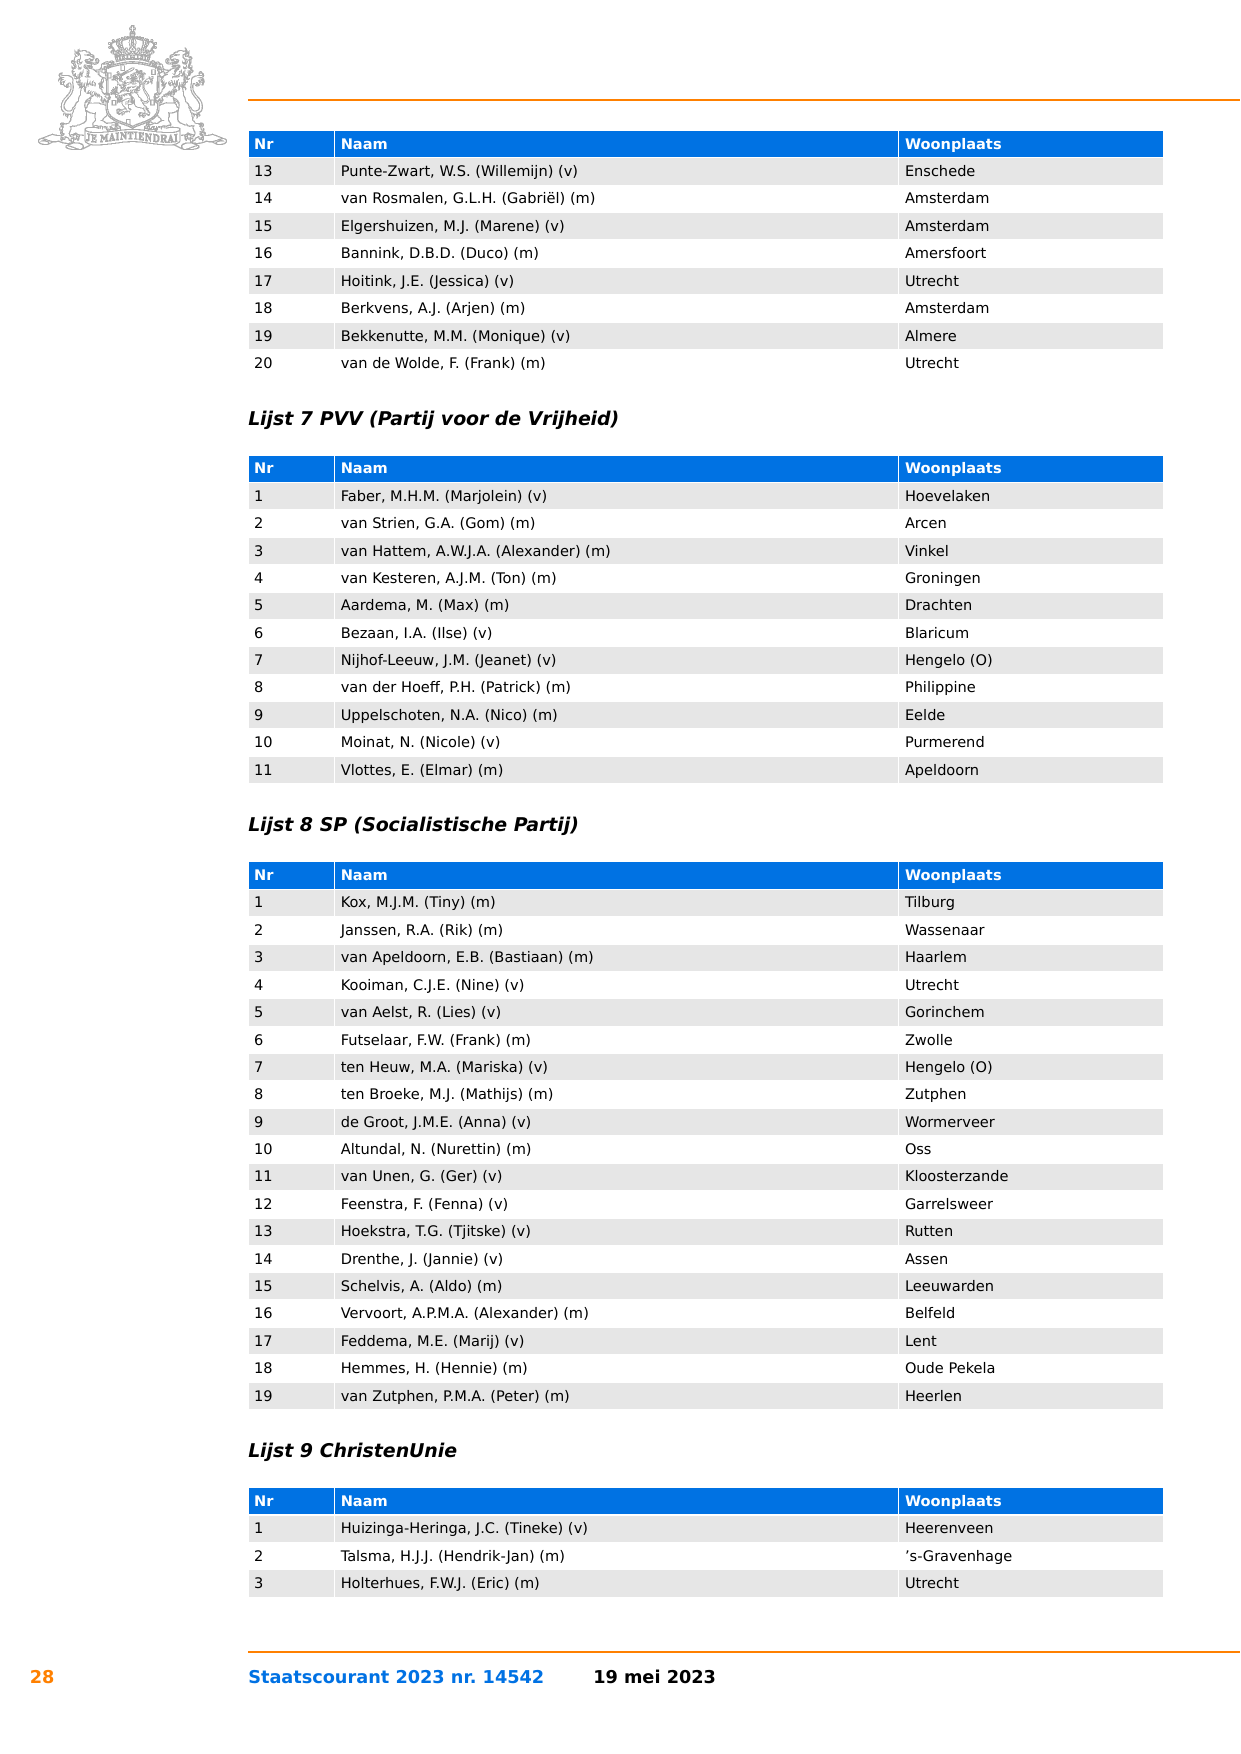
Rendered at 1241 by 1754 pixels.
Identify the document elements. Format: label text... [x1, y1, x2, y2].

table_cell Talsma, H.J.J. (Hendrik-Jan) (m) [335, 1543, 898, 1569]
table_cell 6 [249, 620, 334, 646]
table_cell Huizinga-Heringa, J.C. (Tineke) (v) [335, 1516, 898, 1542]
table_cell van Kesteren, A.J.M. (Ton) (m) [335, 565, 898, 591]
table_cell Purmerend [899, 730, 1163, 756]
table_cell 12 [249, 1191, 334, 1217]
table_cell Utrecht [899, 972, 1163, 998]
table_cell Hengelo (O) [899, 647, 1163, 674]
table_cell Bekkenutte, M.M. (Monique) (v) [335, 323, 898, 349]
table_cell van Hattem, A.W.J.A. (Alexander) (m) [335, 538, 898, 564]
table_cell Schelvis, A. (Aldo) (m) [335, 1273, 898, 1299]
table_cell 15 [249, 213, 334, 239]
table_cell Kooiman, C.J.E. (Nine) (v) [335, 972, 898, 998]
table_cell van Rosmalen, G.L.H. (Gabriël) (m) [335, 186, 898, 212]
table_cell Berkvens, A.J. (Arjen) (m) [335, 295, 898, 322]
table_cell Leeuwarden [899, 1273, 1163, 1299]
table_cell Altundal, N. (Nurettin) (m) [335, 1136, 898, 1163]
table_header Nr [249, 456, 334, 482]
table_cell 5 [249, 999, 334, 1026]
table_cell Groningen [899, 565, 1163, 591]
table_cell 17 [249, 1328, 334, 1354]
table_cell Vinkel [899, 538, 1163, 564]
table_cell Amsterdam [899, 213, 1163, 239]
table_cell 4 [249, 972, 334, 998]
table_cell Feddema, M.E. (Marij) (v) [335, 1328, 898, 1354]
table_cell Zwolle [899, 1027, 1163, 1053]
table_cell Elgershuizen, M.J. (Marene) (v) [335, 213, 898, 239]
table_cell van Unen, G. (Ger) (v) [335, 1164, 898, 1190]
table_cell 10 [249, 730, 334, 756]
table_cell Heerenveen [899, 1516, 1163, 1542]
table_cell 15 [249, 1273, 334, 1299]
table_cell 18 [249, 295, 334, 322]
table_cell Wormerveer [899, 1109, 1163, 1135]
table_cell ten Broeke, M.J. (Mathijs) (m) [335, 1081, 898, 1108]
table_cell Tilburg [899, 890, 1163, 916]
table_cell Punte-Zwart, W.S. (Willemijn) (v) [335, 158, 898, 185]
table_cell Amsterdam [899, 186, 1163, 212]
table_cell 7 [249, 647, 334, 674]
table_cell 8 [249, 675, 334, 701]
table_cell Garrelsweer [899, 1191, 1163, 1217]
table_cell 16 [249, 1301, 334, 1327]
table_cell van Strien, G.A. (Gom) (m) [335, 510, 898, 537]
table_cell van de Wolde, F. (Frank) (m) [335, 350, 898, 376]
table_header Woonplaats [899, 131, 1163, 157]
table_cell Janssen, R.A. (Rik) (m) [335, 917, 898, 943]
table_cell Utrecht [899, 350, 1163, 376]
table_cell Almere [899, 323, 1163, 349]
table_cell Aardema, M. (Max) (m) [335, 593, 898, 619]
table_cell Utrecht [899, 1570, 1163, 1597]
table_cell ’s-Gravenhage [899, 1543, 1163, 1569]
table_cell van Apeldoorn, E.B. (Bastiaan) (m) [335, 945, 898, 971]
table_cell Hemmes, H. (Hennie) (m) [335, 1355, 898, 1382]
table_cell 9 [249, 702, 334, 728]
table_cell Amersfoort [899, 241, 1163, 267]
picture [38, 25, 227, 150]
table_cell 11 [249, 757, 334, 783]
table_cell 4 [249, 565, 334, 591]
table_cell Utrecht [899, 268, 1163, 294]
table_cell 16 [249, 241, 334, 267]
table_cell Kox, M.J.M. (Tiny) (m) [335, 890, 898, 916]
table_cell 9 [249, 1109, 334, 1135]
table_cell Apeldoorn [899, 757, 1163, 783]
table_cell Blaricum [899, 620, 1163, 646]
table_cell Vlottes, E. (Elmar) (m) [335, 757, 898, 783]
table_header Naam [335, 131, 898, 157]
table_cell de Groot, J.M.E. (Anna) (v) [335, 1109, 898, 1135]
table_cell Amsterdam [899, 295, 1163, 322]
table_cell Haarlem [899, 945, 1163, 971]
table_cell 19 [249, 1383, 334, 1409]
table_cell Assen [899, 1246, 1163, 1272]
table_cell Hoevelaken [899, 483, 1163, 509]
table_cell 3 [249, 1570, 334, 1597]
table_cell Bezaan, I.A. (Ilse) (v) [335, 620, 898, 646]
table_cell 1 [249, 890, 334, 916]
table_cell van der Hoeff, P.H. (Patrick) (m) [335, 675, 898, 701]
table_cell Wassenaar [899, 917, 1163, 943]
table_cell 19 [249, 323, 334, 349]
table_cell 3 [249, 538, 334, 564]
table_cell ten Heuw, M.A. (Mariska) (v) [335, 1054, 898, 1080]
table_cell 13 [249, 1219, 334, 1245]
table_cell Futselaar, F.W. (Frank) (m) [335, 1027, 898, 1053]
table_header Woonplaats [899, 1488, 1163, 1514]
table_cell Vervoort, A.P.M.A. (Alexander) (m) [335, 1301, 898, 1327]
table_cell Arcen [899, 510, 1163, 537]
table_cell Hoitink, J.E. (Jessica) (v) [335, 268, 898, 294]
table_cell Lent [899, 1328, 1163, 1354]
table_cell Uppelschoten, N.A. (Nico) (m) [335, 702, 898, 728]
table_cell Zutphen [899, 1081, 1163, 1108]
table_cell Moinat, N. (Nicole) (v) [335, 730, 898, 756]
table_header Naam [335, 456, 898, 482]
table_cell Oss [899, 1136, 1163, 1163]
table_header Woonplaats [899, 862, 1163, 889]
table_cell 14 [249, 1246, 334, 1272]
table_cell 17 [249, 268, 334, 294]
table_cell 5 [249, 593, 334, 619]
table_cell Philippine [899, 675, 1163, 701]
table_cell 2 [249, 1543, 334, 1569]
table_header Naam [335, 1488, 898, 1514]
table_cell Hengelo (O) [899, 1054, 1163, 1080]
table_cell 7 [249, 1054, 334, 1080]
table_cell 14 [249, 186, 334, 212]
table_cell Oude Pekela [899, 1355, 1163, 1382]
table_cell Bannink, D.B.D. (Duco) (m) [335, 241, 898, 267]
table_cell Drachten [899, 593, 1163, 619]
table_cell van Aelst, R. (Lies) (v) [335, 999, 898, 1026]
table_cell Drenthe, J. (Jannie) (v) [335, 1246, 898, 1272]
table_cell Belfeld [899, 1301, 1163, 1327]
table_cell 10 [249, 1136, 334, 1163]
table_cell 2 [249, 510, 334, 537]
table_cell Holterhues, F.W.J. (Eric) (m) [335, 1570, 898, 1597]
table_cell 2 [249, 917, 334, 943]
table_cell 13 [249, 158, 334, 185]
table_cell Rutten [899, 1219, 1163, 1245]
subtitle Lijst 9 ChristenUnie [248, 1440, 1163, 1462]
table_cell 18 [249, 1355, 334, 1382]
table_header Nr [249, 1488, 334, 1514]
table_cell Enschede [899, 158, 1163, 185]
table_cell Gorinchem [899, 999, 1163, 1026]
table_cell Kloosterzande [899, 1164, 1163, 1190]
table_cell 11 [249, 1164, 334, 1190]
table_cell Nijhof-Leeuw, J.M. (Jeanet) (v) [335, 647, 898, 674]
table_cell Faber, M.H.M. (Marjolein) (v) [335, 483, 898, 509]
table_header Woonplaats [899, 456, 1163, 482]
table_cell 8 [249, 1081, 334, 1108]
table_cell Feenstra, F. (Fenna) (v) [335, 1191, 898, 1217]
table_cell van Zutphen, P.M.A. (Peter) (m) [335, 1383, 898, 1409]
table_cell 1 [249, 1516, 334, 1542]
table_cell 6 [249, 1027, 334, 1053]
table_header Nr [249, 862, 334, 889]
table_cell Hoekstra, T.G. (Tjitske) (v) [335, 1219, 898, 1245]
table_cell 1 [249, 483, 334, 509]
table_header Nr [249, 131, 334, 157]
table_header Naam [335, 862, 898, 889]
table_cell Eelde [899, 702, 1163, 728]
table_cell 20 [249, 350, 334, 376]
table_cell Heerlen [899, 1383, 1163, 1409]
subtitle Lijst 8 SP (Socialistische Partij) [248, 814, 1163, 836]
subtitle Lijst 7 PVV (Partij voor de Vrijheid) [248, 407, 1163, 429]
table_cell 3 [249, 945, 334, 971]
